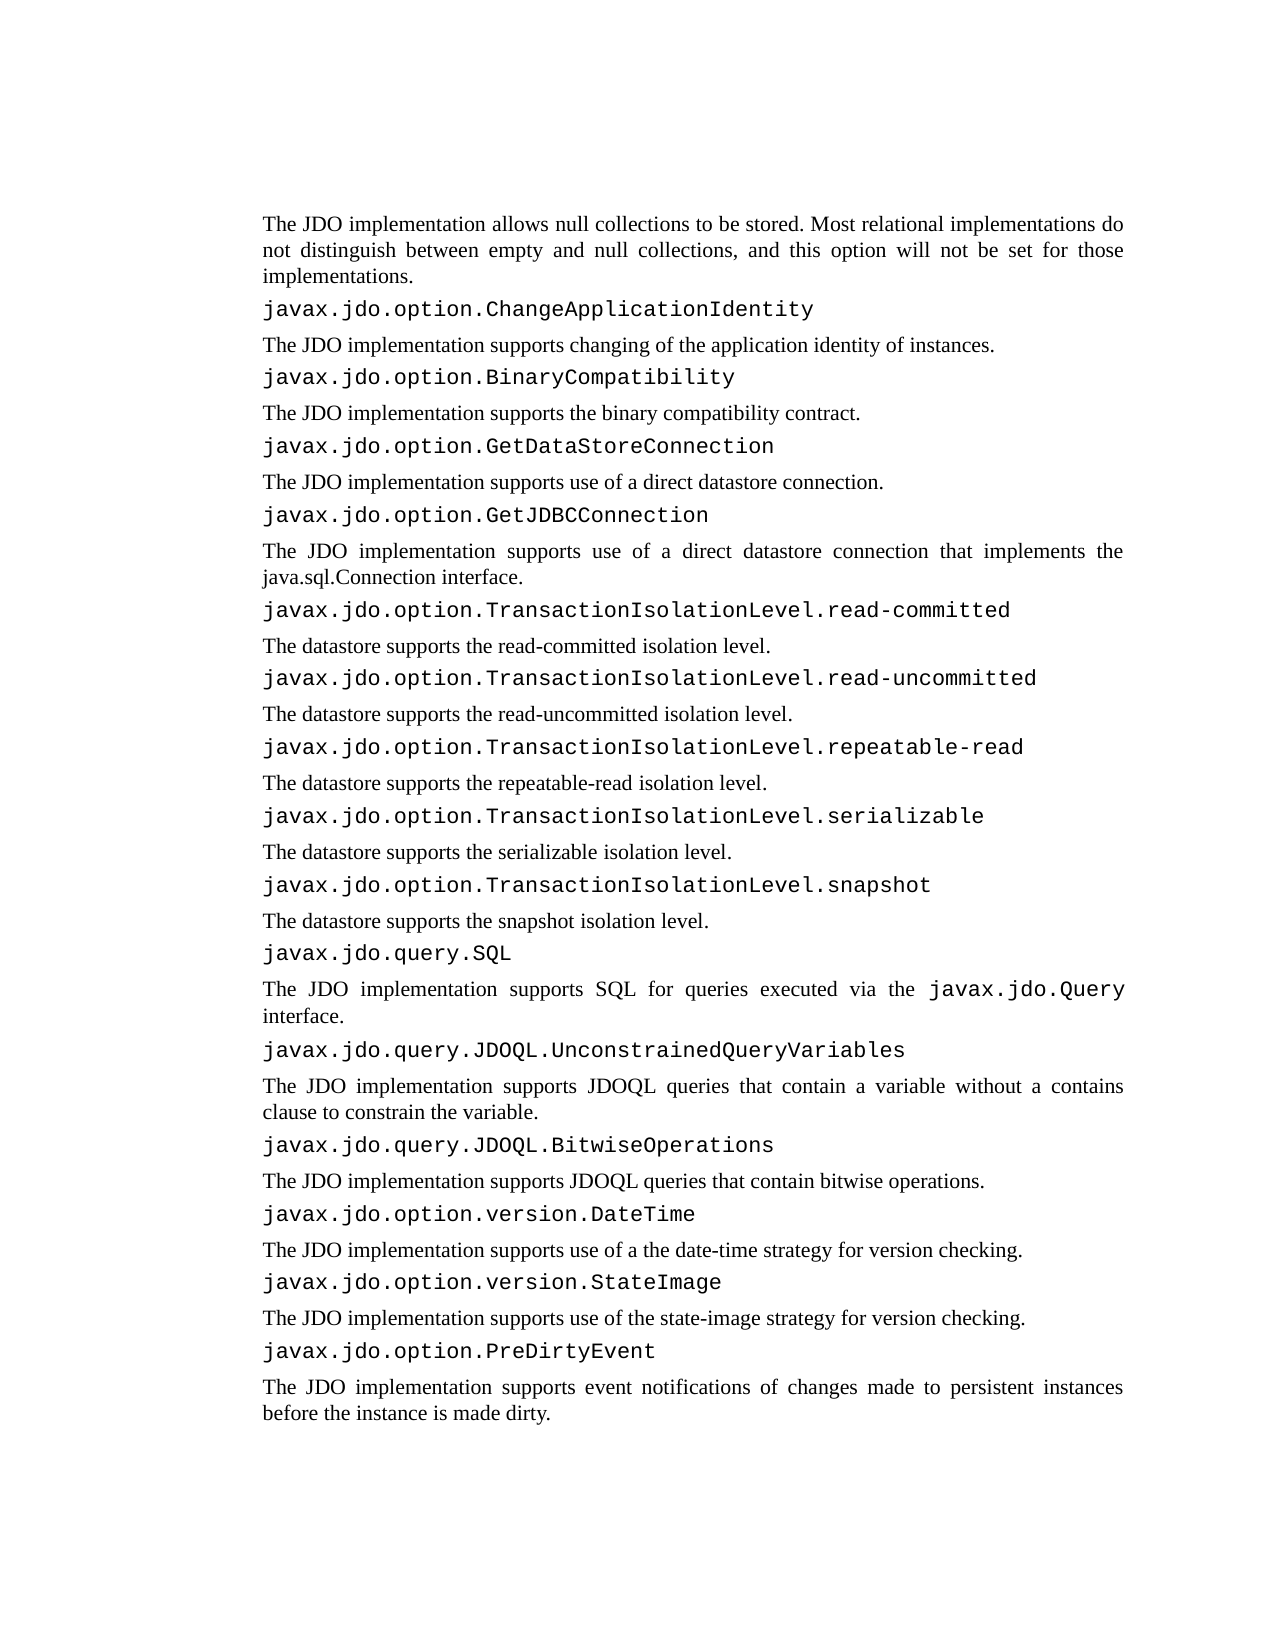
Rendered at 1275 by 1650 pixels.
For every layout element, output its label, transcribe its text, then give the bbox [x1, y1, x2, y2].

text javax.jdo.query.JDOQL.BitwiseOperations [262, 1133, 1125, 1159]
text javax.jdo.option.TransactionIsolationLevel.snapshot [262, 872, 1125, 898]
text The JDO implementation allows null collections to be stored. Most relational implementations do not distinguish between empty and null collections, and this option will not be set for those implementations. [262, 210, 1125, 288]
text The datastore supports the read-uncommitted isolation level. [262, 701, 1125, 727]
text The datastore supports the read-committed isolation level. [262, 632, 1125, 658]
text javax.jdo.option.TransactionIsolationLevel.serializable [262, 804, 1125, 830]
text The JDO implementation supports JDOQL queries that contain a variable without a contains clause to constrain the variable. [262, 1072, 1125, 1124]
text javax.jdo.query.JDOQL.UnconstrainedQueryVariables] [262, 1037, 1125, 1064]
text javax.jdo.option.GetJDBCConnection [262, 503, 1125, 529]
text The JDO implementation supports changing of the application identity of instances. [262, 331, 1125, 357]
text javax.jdo.option.TransactionIsolationLevel.repeatable-read [262, 735, 1125, 761]
text javax.jdo.option.BinaryCompatibility [262, 365, 1125, 391]
text javax.jdo.option.TransactionIsolationLevel.read-committed [262, 597, 1125, 623]
text javax.jdo.option.GetDataStoreConnection [262, 434, 1125, 460]
text javax.jdo.option.version.StateImage [262, 1270, 1125, 1296]
text javax.jdo.option.ChangeApplicationIdentity [262, 296, 1125, 322]
text The datastore supports the serializable isolation level. [262, 838, 1125, 864]
text The JDO implementation supports use of a direct datastore connection that implements the java.sql.Connection interface. [262, 537, 1125, 589]
text The JDO implementation supports use of the state-image strategy for version checking. [262, 1304, 1125, 1331]
text javax.jdo.option.TransactionIsolationLevel.read-uncommitted [262, 666, 1125, 692]
text The JDO implementation supports the binary compatibility contract. [262, 399, 1125, 426]
text javax.jdo.option.PreDirtyEvent [262, 1339, 1125, 1365]
text The JDO implementation supports use of a direct datastore connection. [262, 468, 1125, 494]
text The datastore supports the snapshot isolation level. [262, 907, 1125, 933]
text The datastore supports the repeatable-read isolation level. [262, 769, 1125, 795]
text The JDO implementation supports JDOQL queries that contain bitwise operations. [262, 1167, 1125, 1193]
text The JDO implementation supports SQL for queries executed via the javax.jdo.Query interface. [262, 976, 1125, 1029]
text The JDO implementation supports use of a the date-time strategy for version checking. [262, 1236, 1125, 1262]
text javax.jdo.option.version.DateTime [262, 1201, 1125, 1227]
text javax.jdo.query.SQL [262, 941, 1125, 967]
text The JDO implementation supports event notifications of changes made to persistent instances before the instance is made dirty. [262, 1373, 1125, 1425]
